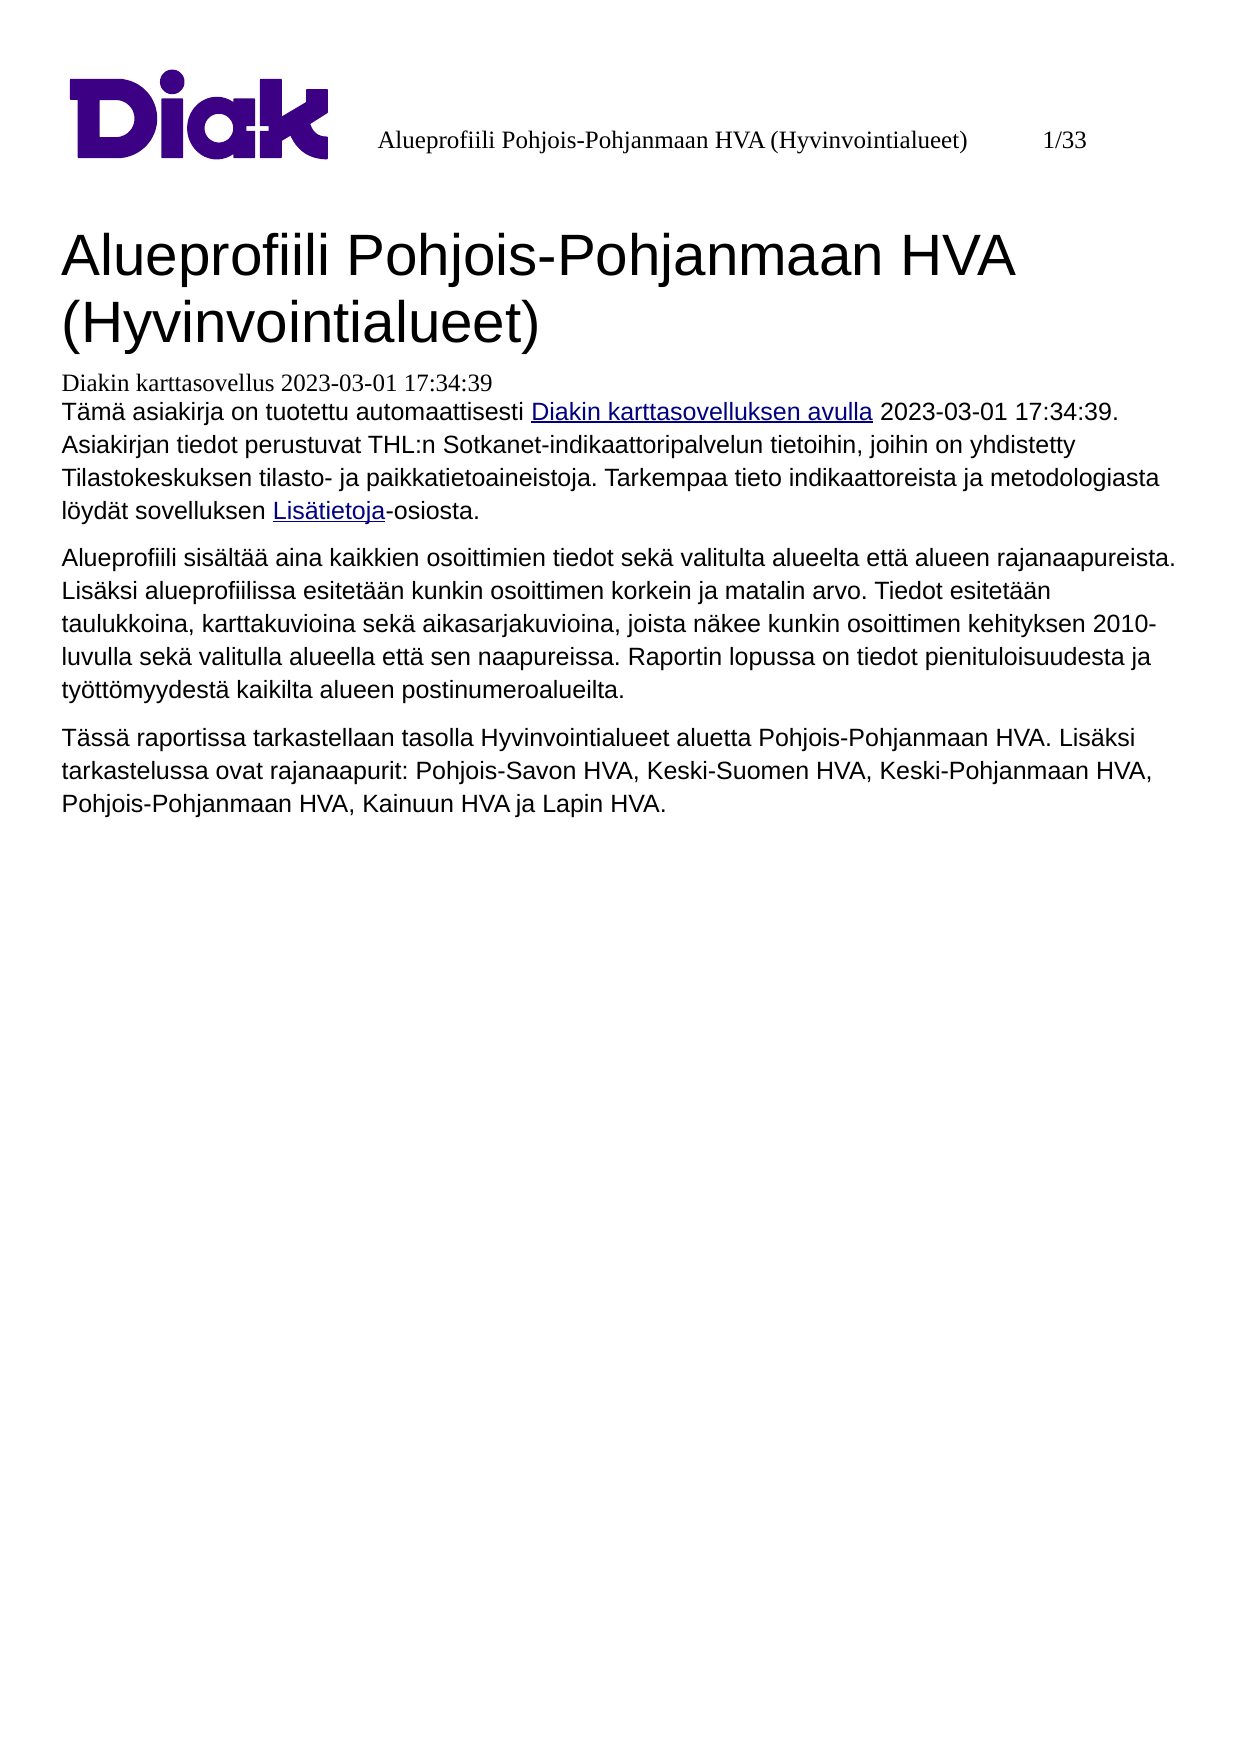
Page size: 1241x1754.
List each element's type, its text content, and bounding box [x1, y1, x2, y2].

text Tämä asiakirja on tuotettu automaattisesti Diakin karttasovelluksen avulla 2023-03-01 17:34:39. Asiakirjan tiedot perustuvat THL:n Sotkanet-indikaattoripalvelun tietoihin, joihin on yhdistetty Tilastokeskuksen tilasto- ja paikkatietoaineistoja. Tarkempaa tieto indikaattoreista ja metodologiasta löydät sovelluksen Lisätietoja-osiosta. [61, 397, 1179, 524]
text Alueprofiili sisältää aina kaikkien osoittimien tiedot sekä valitulta alueelta että alueen rajanaapureista. Lisäksi alueprofiilissa esitetään kunkin osoittimen korkein ja matalin arvo. Tiedot esitetään taulukkoina, karttakuvioina sekä aikasarjakuvioina, joista näkee kunkin osoittimen kehityksen 2010-luvulla sekä valitulla alueella että sen naapureissa. Raportin lopussa on tiedot pienituloisuudesta ja työttömyydestä kaikilta alueen postinumeroalueilta. [61, 543, 1179, 704]
text Tässä raportissa tarkastellaan tasolla Hyvinvointialueet aluetta Pohjois-Pohjanmaan HVA. Lisäksi tarkastelussa ovat rajanaapurit: Pohjois-Savon HVA, Keski-Suomen HVA, Keski-Pohjanmaan HVA, Pohjois-Pohjanmaan HVA, Kainuun HVA ja Lapin HVA. [61, 723, 1179, 818]
text Diakin karttasovellus 2023-03-01 17:34:39 [61, 368, 1179, 397]
title Alueprofiili Pohjois-Pohjanmaan HVA (Hyvinvointialueet) [61, 221, 1179, 355]
